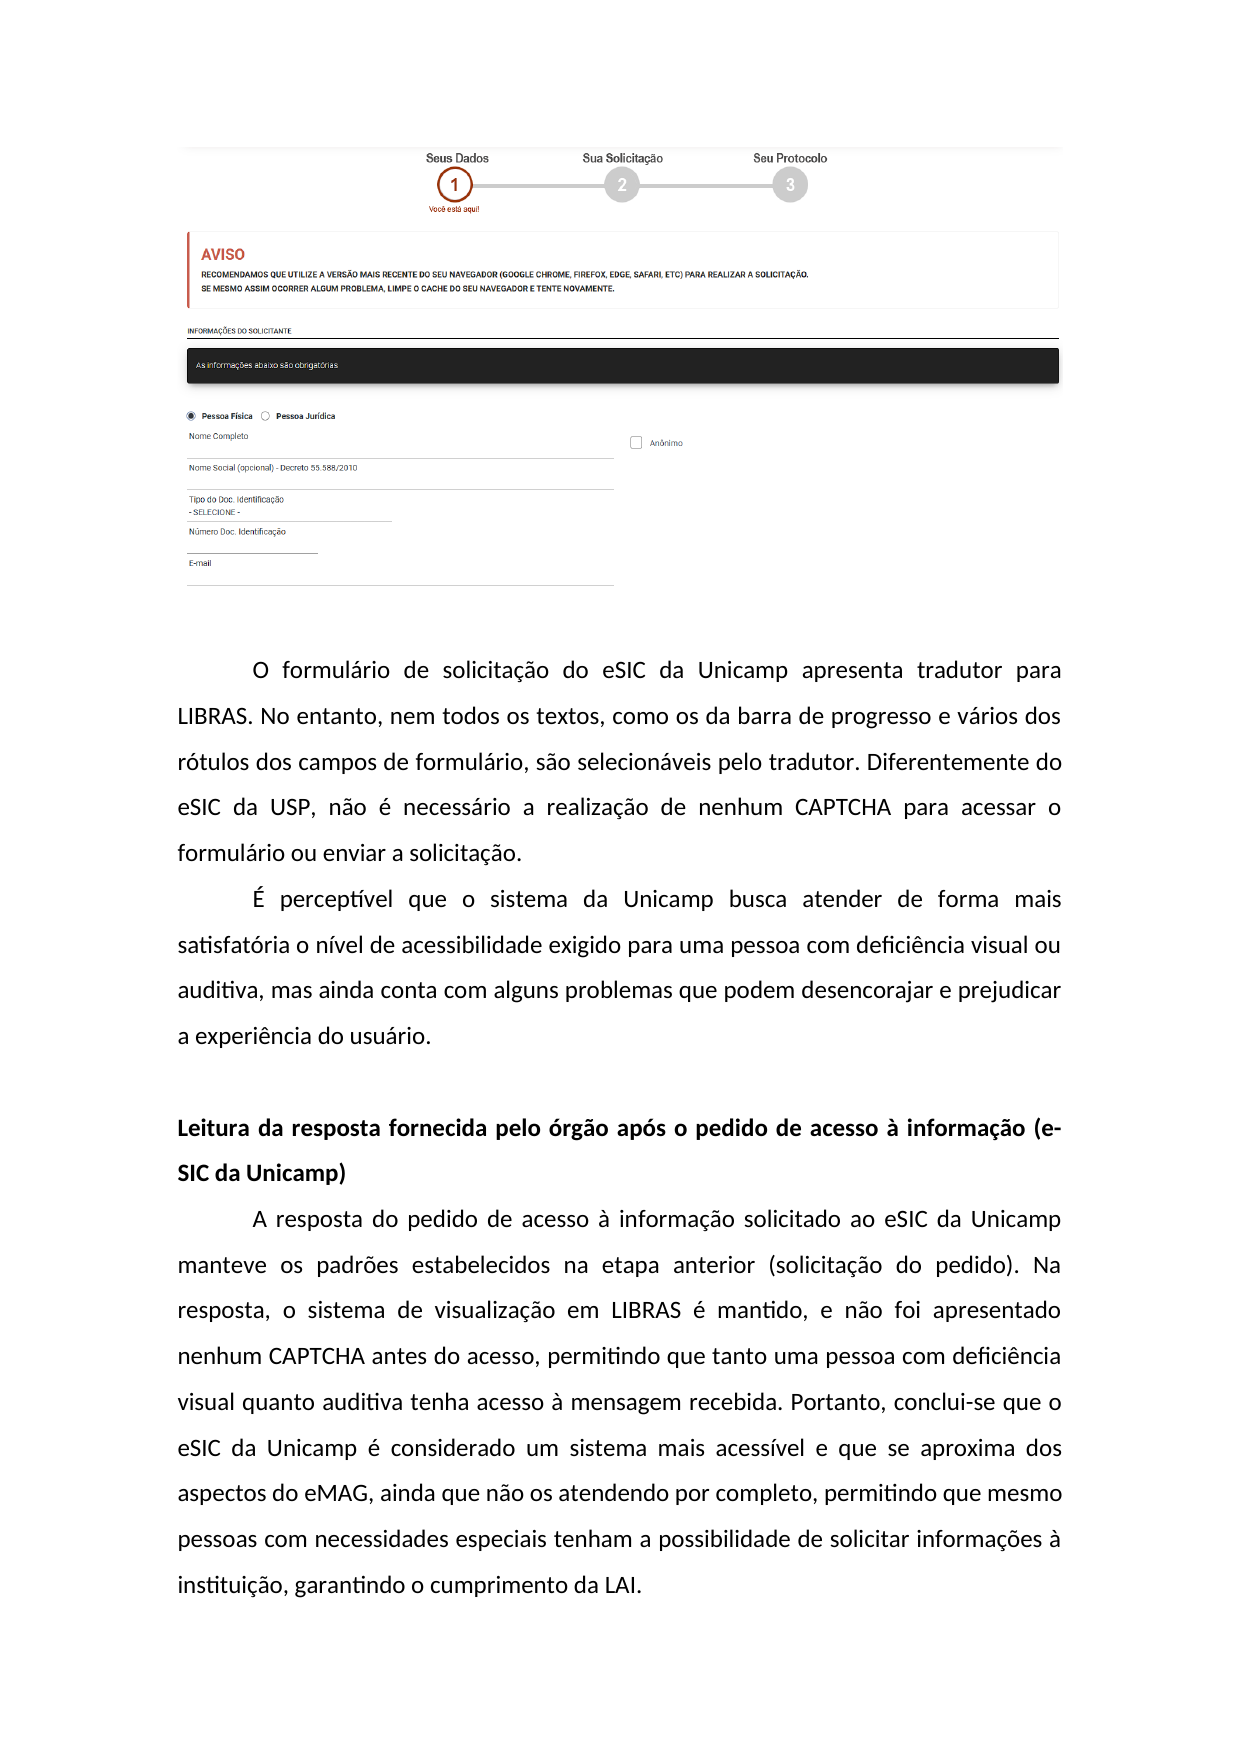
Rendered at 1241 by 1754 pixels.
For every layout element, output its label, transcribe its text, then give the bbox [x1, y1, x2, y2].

text A resposta do pedido de acesso à informação solicitado ao eSIC da Unicamp manteve os padrões estabelecidos na etapa anterior (solicitação do pedido). Na resposta, o sistema de visualização em LIBRAS é mantido, e não foi apresentado nenhum CAPTCHA antes do acesso, permitindo que tanto uma pessoa com deficiência visual quanto auditiva tenha acesso à mensagem recebida. Portanto, conclui-se que o eSIC da Unicamp é considerado um sistema mais acessível e que se aproxima dos aspectos do eMAG, ainda que não os atendendo por completo, permitindo que mesmo pessoas com necessidades especiais tenham a possibilidade de solicitar informações à instituição, garantindo o cumprimento da LAI. [177, 1203, 1063, 1599]
text Leitura da resposta fornecida pelo órgão após o pedido de acesso à informação (e-SIC da Unicamp) [177, 1112, 1063, 1188]
text O formulário de solicitação do eSIC da Unicamp apresenta tradutor para LIBRAS. No entanto, nem todos os textos, como os da barra de progresso e vários dos rótulos dos campos de formulário, são selecionáveis pelo tradutor. Diferentemente do eSIC da USP, não é necessário a realização de nenhum CAPTCHA para acessar o formulário ou enviar a solicitação. [177, 654, 1063, 868]
picture [177, 147, 1063, 594]
text É perceptível que o sistema da Unicamp busca atender de forma mais satisfatória o nível de acessibilidade exigido para uma pessoa com deficiência visual ou auditiva, mas ainda conta com alguns problemas que podem desencorajar e prejudicar a experiência do usuário. [177, 883, 1063, 1051]
